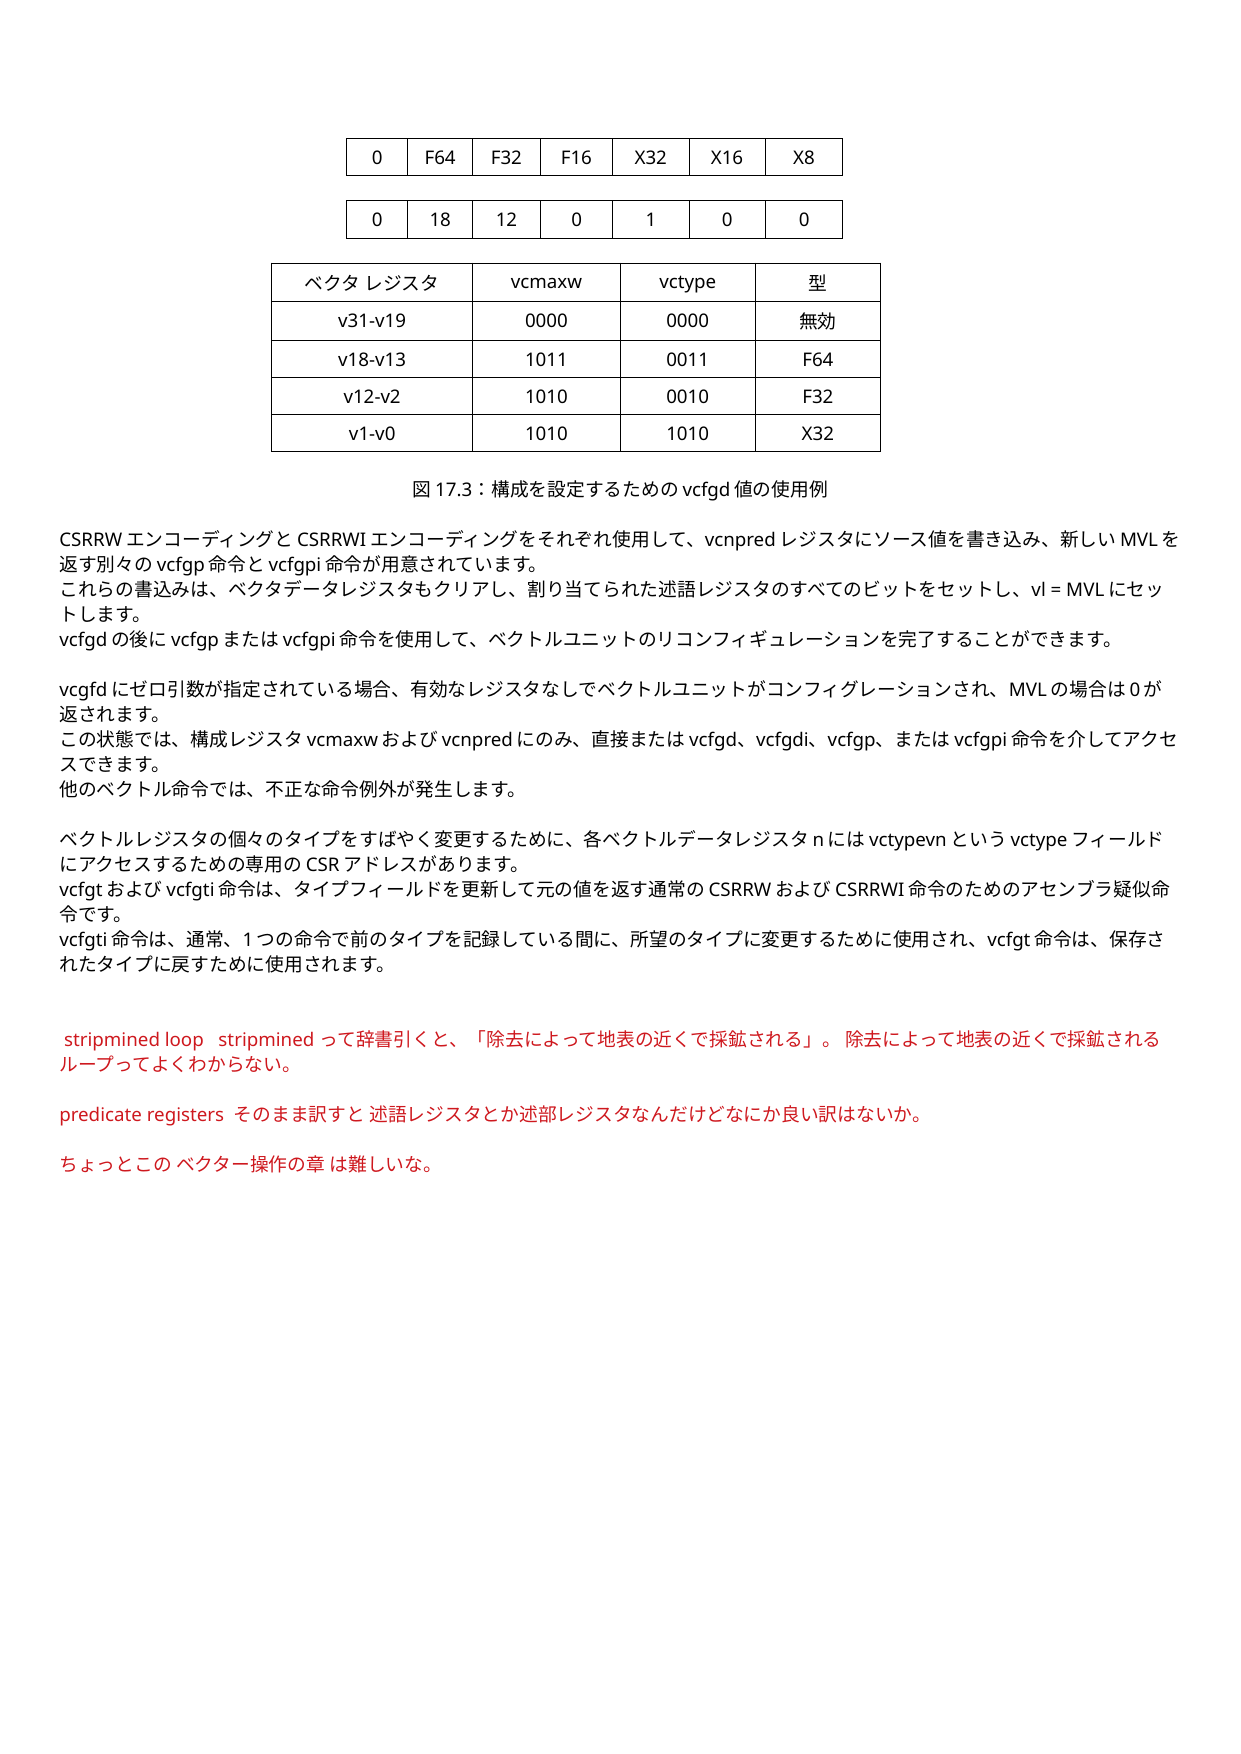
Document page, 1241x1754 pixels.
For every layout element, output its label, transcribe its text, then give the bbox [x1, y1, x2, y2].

table_header 0 [347, 201, 407, 237]
table_cell 0000 [473, 302, 620, 340]
table_cell F32 [756, 378, 880, 414]
table_cell 1010 [621, 415, 755, 451]
table_header 0 [347, 139, 407, 175]
table_cell v31-v19 [272, 302, 472, 340]
text vcgfdにゼロ引数が指定されている場合、有効なレジスタなしでベクトルユニットがコンフィグレーションされ、MVLの場合は0が返されます。 [59, 676, 1181, 726]
text これらの書込みは、ベクタデータレジスタもクリアし、割り当てられた述語レジスタのすべてのビットをセットし、vl = MVLにセットします。 [59, 576, 1181, 626]
table_header X8 [766, 139, 842, 175]
text vcfgdの後にvcfgpまたはvcfgpi命令を使用して、ベクトルユニットのリコンフィギュレーションを完了することができます。 [59, 626, 1181, 651]
text 他のベクトル命令では、不正な命令例外が発生します。 [59, 776, 1181, 801]
text vcfgtおよびvcfgti命令は、タイプフィールドを更新して元の値を返す通常のCSRRWおよびCSRRWI命令のためのアセンブラ疑似命令です。 [59, 876, 1181, 926]
table_header 1 [613, 201, 689, 237]
table_cell 1010 [473, 378, 620, 414]
table_cell v1-v0 [272, 415, 472, 451]
table_header vctype [621, 264, 755, 301]
table_cell v18-v13 [272, 341, 472, 377]
table_cell 0010 [621, 378, 755, 414]
text predicate registers そのまま訳すと 述語レジスタとか述部レジスタなんだけどなにか良い訳はないか。 [59, 1101, 1181, 1126]
text ベクトルレジスタの個々のタイプをすばやく変更するために、各ベクトルデータレジスタnにはvctypevnというvctypeフィールドにアクセスするための専用のCSRアドレスがあります。 [59, 826, 1181, 876]
table_cell 0011 [621, 341, 755, 377]
table_header X32 [613, 139, 689, 175]
table_header 18 [408, 201, 472, 237]
table_header 0 [766, 201, 842, 237]
table_header F16 [541, 139, 612, 175]
table_cell 無効 [756, 302, 880, 340]
table_cell v12-v2 [272, 378, 472, 414]
table_header F32 [473, 139, 540, 175]
table_header 型 [756, 264, 880, 301]
table_cell X32 [756, 415, 880, 451]
table_cell 1011 [473, 341, 620, 377]
text ちょっとこの ベクター操作の章 は難しいな。 [59, 1151, 1181, 1176]
table_header F64 [408, 139, 472, 175]
table_header 0 [541, 201, 612, 237]
text CSRRWエンコーディングとCSRRWIエンコーディングをそれぞれ使用して、vcnpredレジスタにソース値を書き込み、新しいMVLを返す別々のvcfgp命令とvcfgpi命令が用意されています。 [59, 526, 1181, 576]
table_header 12 [473, 201, 540, 237]
text stripmined loop stripmined って辞書引くと、「除去によって地表の近くで採鉱される」。 除去によって地表の近くで採鉱されるループってよくわからない。 [59, 1026, 1181, 1076]
text 図17.3：構成を設定するためのvcfgd値の使用例 [59, 476, 1181, 501]
table_header 0 [690, 201, 765, 237]
text この状態では、構成レジスタvcmaxwおよびvcnpredにのみ、直接またはvcfgd、vcfgdi、vcfgp、またはvcfgpi命令を介してアクセスできます。 [59, 726, 1181, 776]
text vcfgti命令は、通常、1つの命令で前のタイプを記録している間に、所望のタイプに変更するために使用され、vcfgt命令は、保存されたタイプに戻すために使用されます。 [59, 926, 1181, 976]
table_cell F64 [756, 341, 880, 377]
table_cell 1010 [473, 415, 620, 451]
table_header vcmaxw [473, 264, 620, 301]
table_header ベクタ レジスタ [272, 264, 472, 301]
table_header X16 [690, 139, 765, 175]
table_cell 0000 [621, 302, 755, 340]
